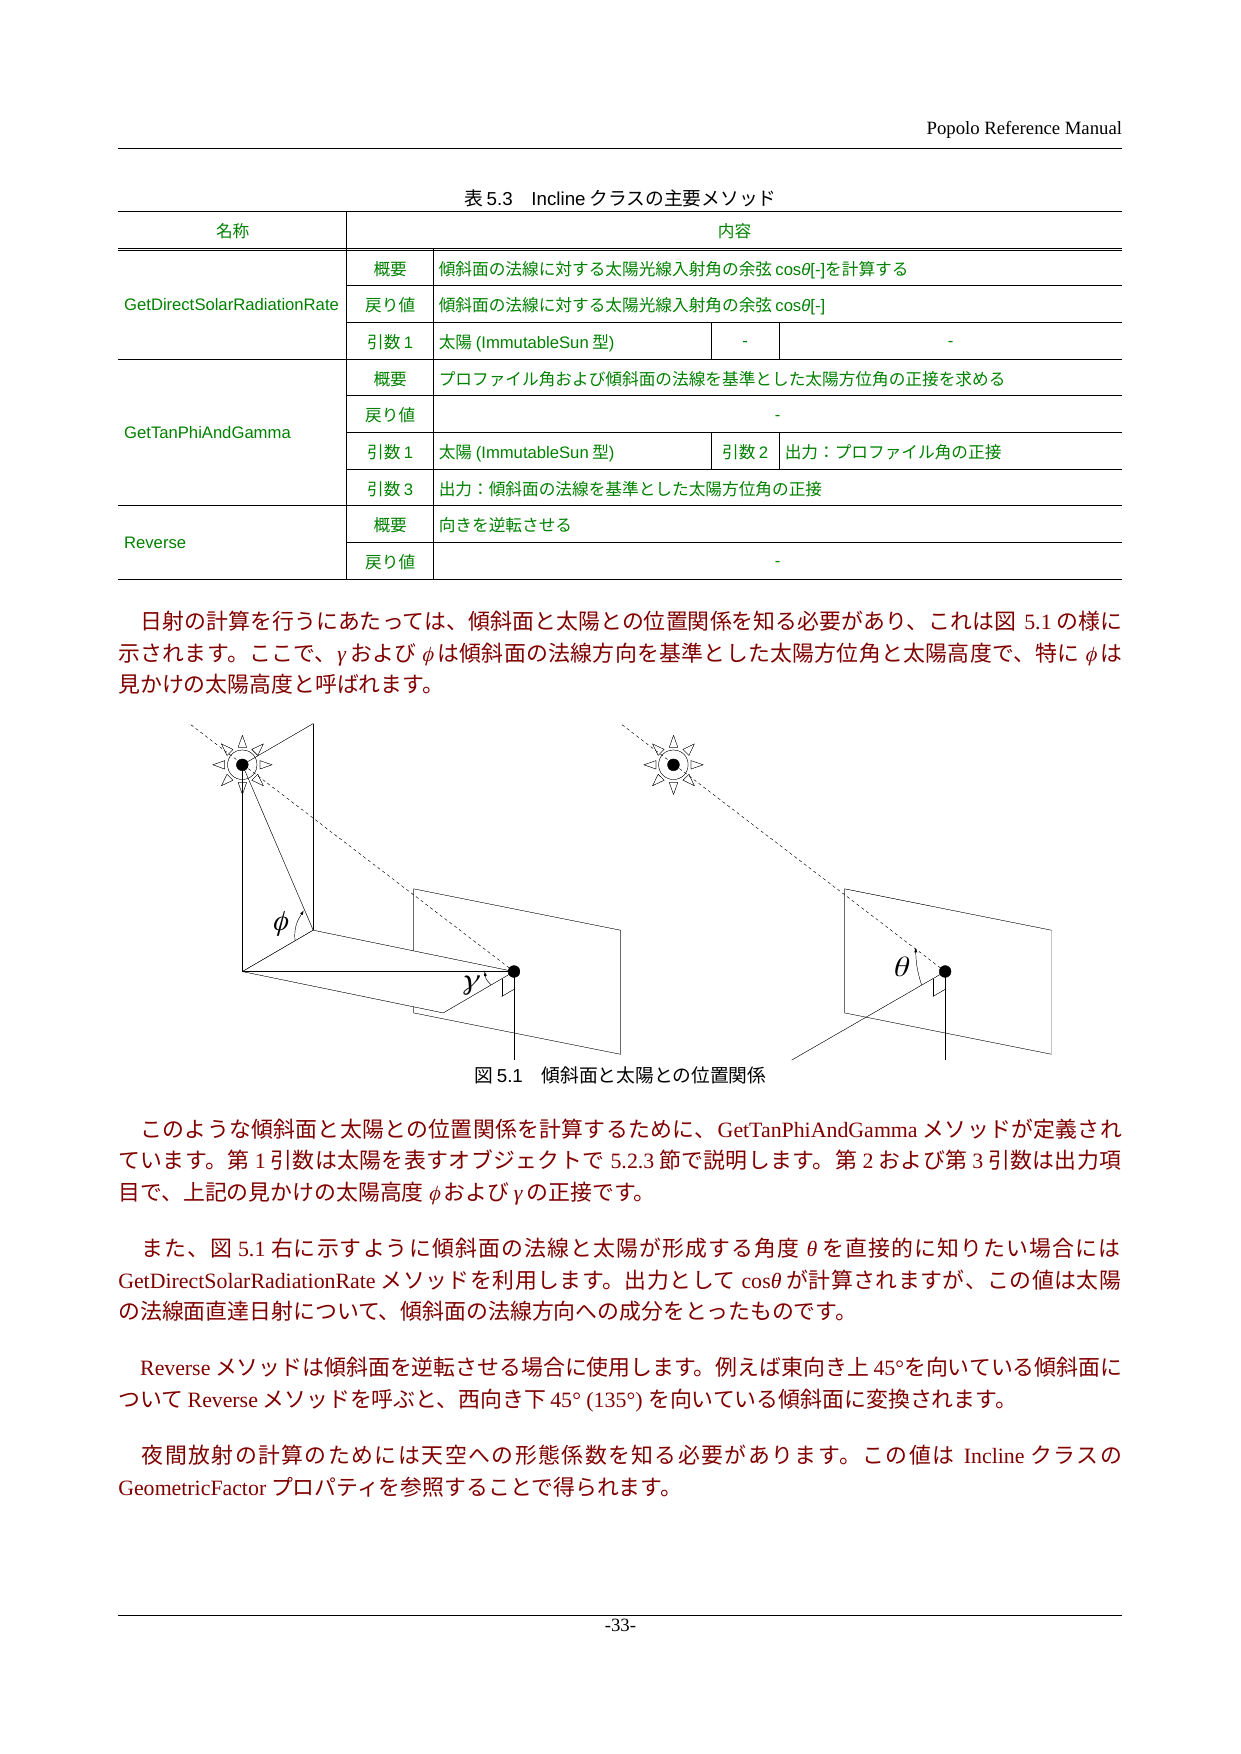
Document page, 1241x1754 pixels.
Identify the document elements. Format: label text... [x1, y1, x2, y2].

table_cell 戻り値 [347, 286, 433, 322]
table_cell 引数2 [712, 433, 779, 469]
text また、図5.1右に示すように傾斜面の法線と太陽が形成する角度θを直接的に知りたい場合にはGetDirectSolarRadiationRateメソッドを利用します。出力としてcosθが計算されますが、この値は太陽の法線面直達日射について、傾斜面の法線方向への成分をとったものです。 [118, 1231, 1122, 1326]
text 図5.1 傾斜面と太陽との位置関係 [189, 723, 1051, 1087]
table_cell 戻り値 [347, 396, 433, 432]
text 日射の計算を行うにあたっては、傾斜面と太陽との位置関係を知る必要があり、これは図5.1の様に示されます。ここで、γおよびfは傾斜面の法線方向を基準とした太陽方位角と太陽高度で、特にfは見かけの太陽高度と呼ばれます。 [118, 604, 1122, 699]
table_cell 傾斜面の法線に対する太陽光線入射角の余弦cosθ[-] [434, 286, 1122, 322]
table_cell 引数3 [347, 470, 433, 505]
table_cell 傾斜面の法線に対する太陽光線入射角の余弦cosθ[-]を計算する [434, 251, 1122, 285]
table_cell GetDirectSolarRadiationRate [118, 251, 346, 359]
table_cell 太陽 (ImmutableSun型) [434, 323, 711, 359]
text このような傾斜面と太陽との位置関係を計算するために、GetTanPhiAndGammaメソッドが定義されています。第1引数は太陽を表すオブジェクトで5.2.3節で説明します。第2および第3引数は出力項目で、上記の見かけの太陽高度fおよびγの正接です。 [118, 1112, 1122, 1207]
text Reverseメソッドは傾斜面を逆転させる場合に使用します。例えば東向き上45°を向いている傾斜面についてReverseメソッドを呼ぶと、西向き下45° (135°) を向いている傾斜面に変換されます。 [118, 1350, 1122, 1413]
text 表5.3 Inclineクラスの主要メソッド [118, 184, 1122, 211]
table_cell 出力：プロファイル角の正接 [780, 433, 1122, 469]
table_header 内容 [347, 212, 1122, 247]
table_cell 太陽 (ImmutableSun型) [434, 433, 711, 469]
table_cell 出力：傾斜面の法線を基準とした太陽方位角の正接 [434, 470, 1122, 505]
table_cell プロファイル角および傾斜面の法線を基準とした太陽方位角の正接を求める [434, 360, 1122, 395]
table_cell - [434, 543, 1122, 579]
text 夜間放射の計算のためには天空への形態係数を知る必要があります。この値はInclineクラスのGeometricFactorプロパティを参照することで得られます。 [118, 1438, 1122, 1501]
table_cell 戻り値 [347, 543, 433, 579]
table_cell 概要 [347, 251, 433, 285]
table_cell Reverse [118, 506, 346, 579]
table_cell 引数1 [347, 433, 433, 469]
table_cell - [434, 396, 1122, 432]
table_header 名称 [118, 212, 346, 247]
table_cell GetTanPhiAndGamma [118, 360, 346, 505]
table_cell - [712, 323, 779, 359]
table_cell - [780, 323, 1122, 359]
table_cell 引数1 [347, 323, 433, 359]
table_cell 概要 [347, 360, 433, 395]
table_cell 概要 [347, 506, 433, 542]
table_cell 向きを逆転させる [434, 506, 1122, 542]
